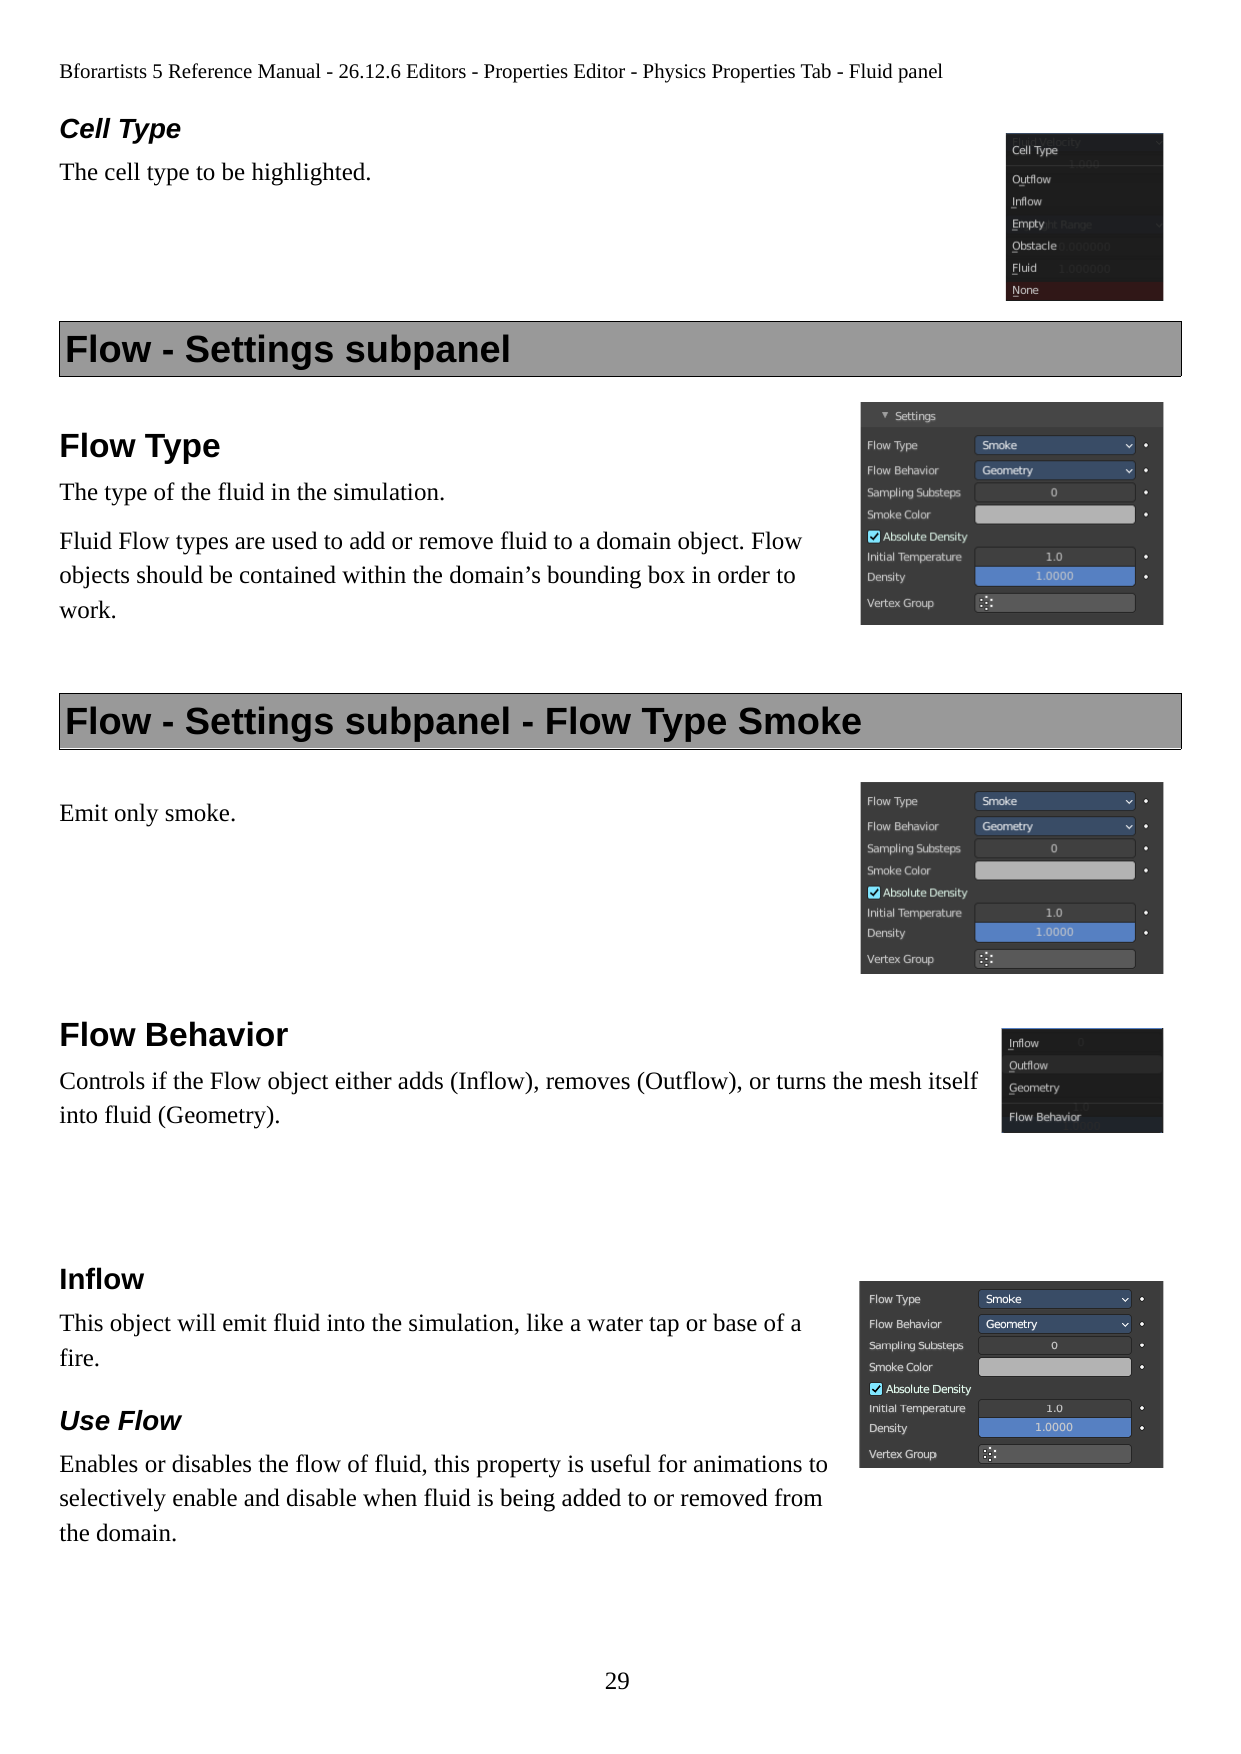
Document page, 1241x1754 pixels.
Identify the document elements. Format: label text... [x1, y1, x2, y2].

subtitle Flow Type [59, 426, 860, 464]
text The cell type to be highlighted. [59, 157, 1005, 186]
text This object will emit fluid into the simulation, like a water tap or base of a fire. [59, 1308, 859, 1372]
picture [859, 1281, 1164, 1468]
table_header Flow - Settings subpanel - Flow Type Smoke [60, 694, 1181, 748]
subtitle Flow Behavior [59, 1015, 1181, 1053]
text [1164, 798, 1181, 826]
table_header Flow - Settings subpanel [60, 322, 1181, 376]
text Fluid Flow types are used to add or remove fluid to a domain object. Flow objects should be contained within the domain’s bounding box in order to work. [59, 526, 860, 624]
picture [1001, 1028, 1164, 1133]
subtitle Use Flow [59, 1404, 859, 1436]
subtitle [1164, 426, 1181, 464]
text The type of the fluid in the simulation. [59, 477, 860, 506]
subtitle Inflow [59, 1262, 1181, 1296]
subtitle [1164, 1404, 1181, 1436]
picture [860, 402, 1164, 625]
picture [860, 782, 1164, 974]
subtitle Cell Type [59, 113, 1181, 144]
text Controls if the Flow object either adds (Inflow), removes (Outflow), or turns the mesh itself into fluid (Geometry). [59, 1066, 1001, 1129]
text Emit only smoke. [59, 798, 860, 826]
picture [1005, 133, 1164, 301]
text Enables or disables the flow of fluid, this property is useful for animations to selectively enable and disable when fluid is being added to or removed from the domain. [59, 1449, 1181, 1546]
